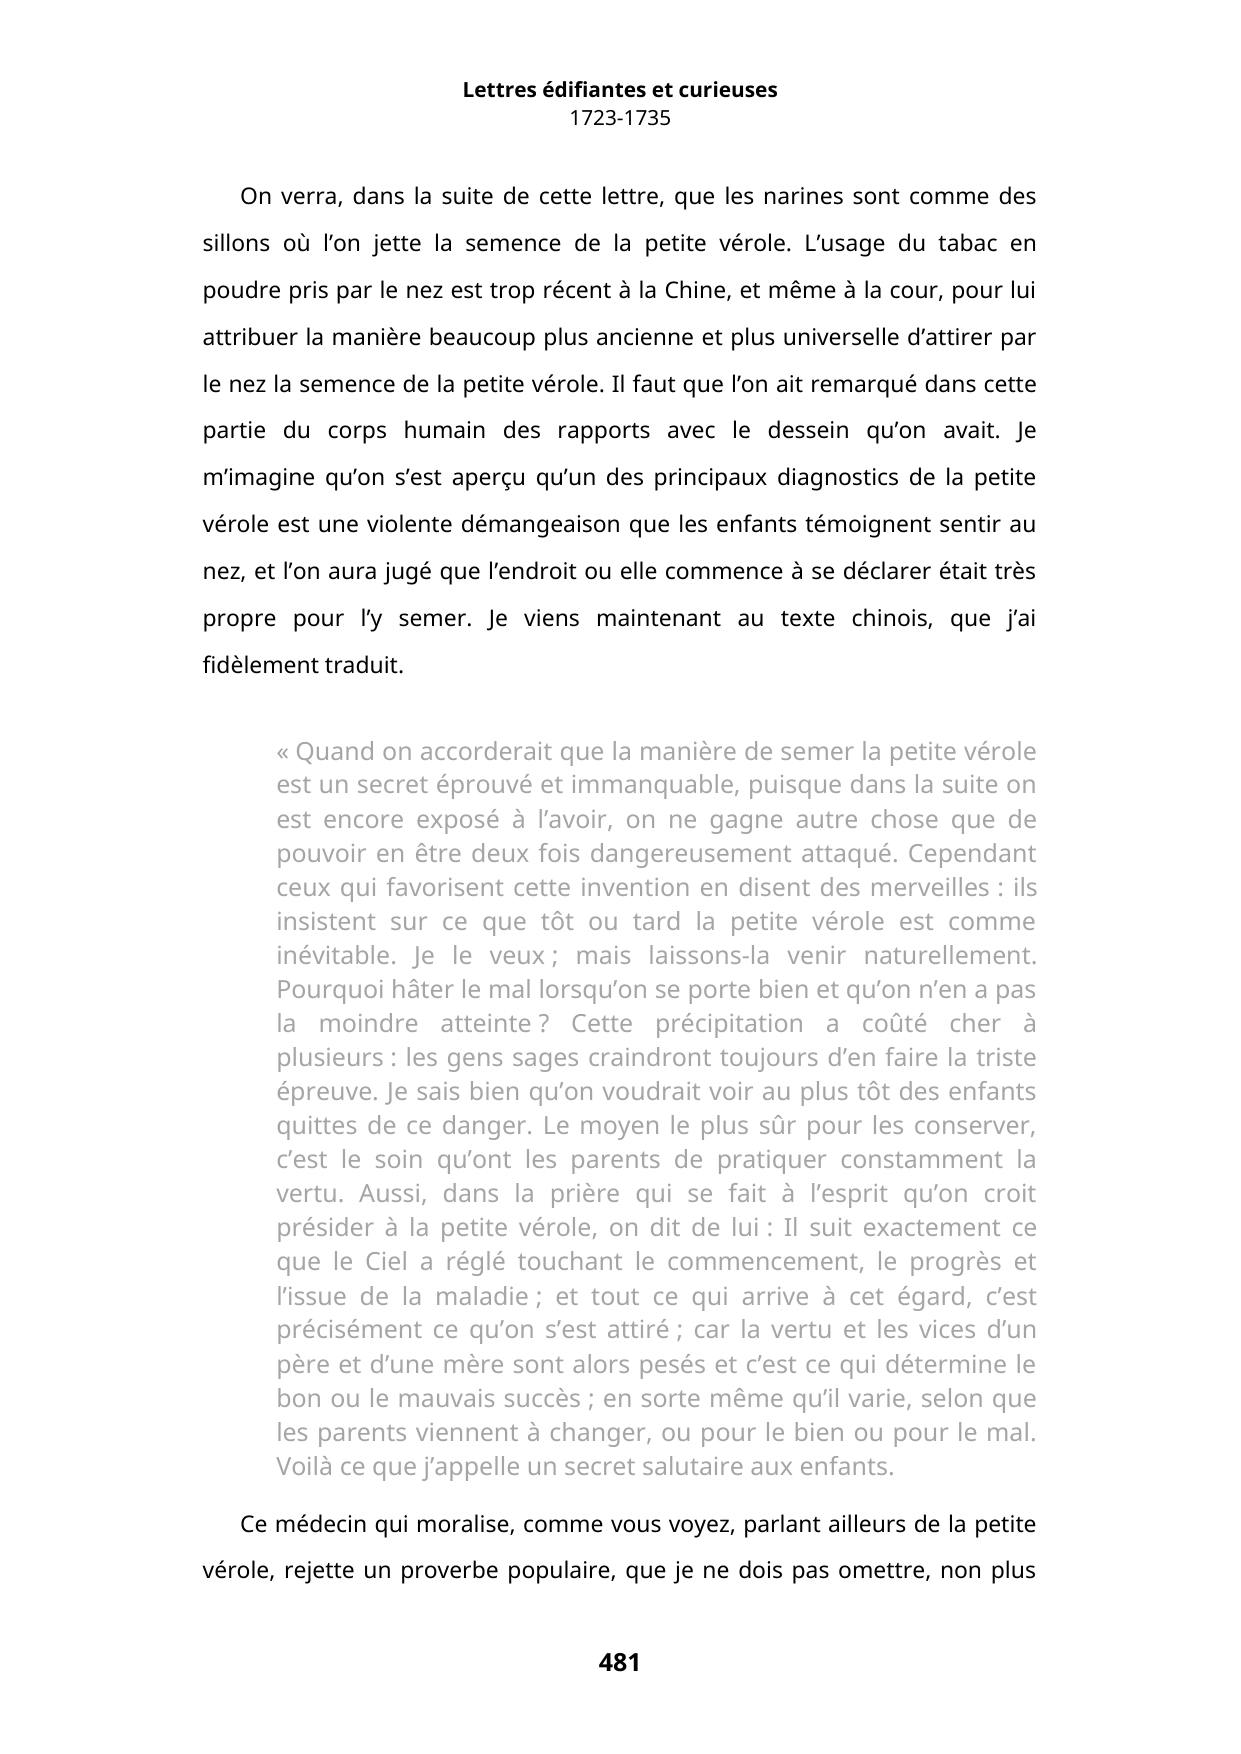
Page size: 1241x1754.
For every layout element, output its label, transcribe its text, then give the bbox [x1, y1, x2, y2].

text « Quand on accorderait que la manière de semer la petite vérole est un secret éprouvé et immanquable, puisque dans la suite on est encore exposé à l’avoir, on ne gagne autre chose que de pouvoir en être deux fois dangereusement attaqué. Cependant ceux qui favorisent cette invention en disent des merveilles : ils insistent sur ce que tôt ou tard la petite vérole est comme inévitable. Je le veux ; mais laissons-la venir naturellement. Pourquoi hâter le mal lorsqu’on se porte bien et qu’on n’en a pas la moindre atteinte ? Cette précipitation a coûté cher à plusieurs : les gens sages craindront toujours d’en faire la triste épreuve. Je sais bien qu’on voudrait voir au plus tôt des enfants quittes de ce danger. Le moyen le plus sûr pour les conserver, c’est le soin qu’ont les parents de pratiquer constamment la vertu. Aussi, dans la prière qui se fait à l’esprit qu’on croit présider à la petite vérole, on dit de lui : Il suit exactement ce que le Ciel a réglé touchant le commencement, le progrès et l’issue de la maladie ; et tout ce qui arrive à cet égard, c’est précisément ce qu’on s’est attiré ; car la vertu et les vices d’un père et d’une mère sont alors pesés et c’est ce qui détermine le bon ou le mauvais succès ; en sorte même qu’il varie, selon que les parents viennent à changer, ou pour le bien ou pour le mal. Voilà ce que j’appelle un secret salutaire aux enfants. [276, 733, 1038, 1482]
text Ce médecin qui moralise, comme vous voyez, parlant ailleurs de la petite vérole, rejette un proverbe populaire, que je ne dois pas omettre, non plus [202, 1507, 1038, 1586]
text On verra, dans la suite de cette lettre, que les narines sont comme des sillons où l’on jette la semence de la petite vérole. L’usage du tabac en poudre pris par le nez est trop récent à la Chine, et même à la cour, pour lui attribuer la manière beaucoup plus ancienne et plus universelle d’attirer par le nez la semence de la petite vérole. Il faut que l’on ait remarqué dans cette partie du corps humain des rapports avec le dessein qu’on avait. Je m’imagine qu’on s’est aperçu qu’un des principaux diagnostics de la petite vérole est une violente démangeaison que les enfants témoignent sentir au nez, et l’on aura jugé que l’endroit ou elle commence à se déclarer était très propre pour l’y semer. Je viens maintenant au texte chinois, que j’ai fidèlement traduit. [202, 180, 1038, 680]
